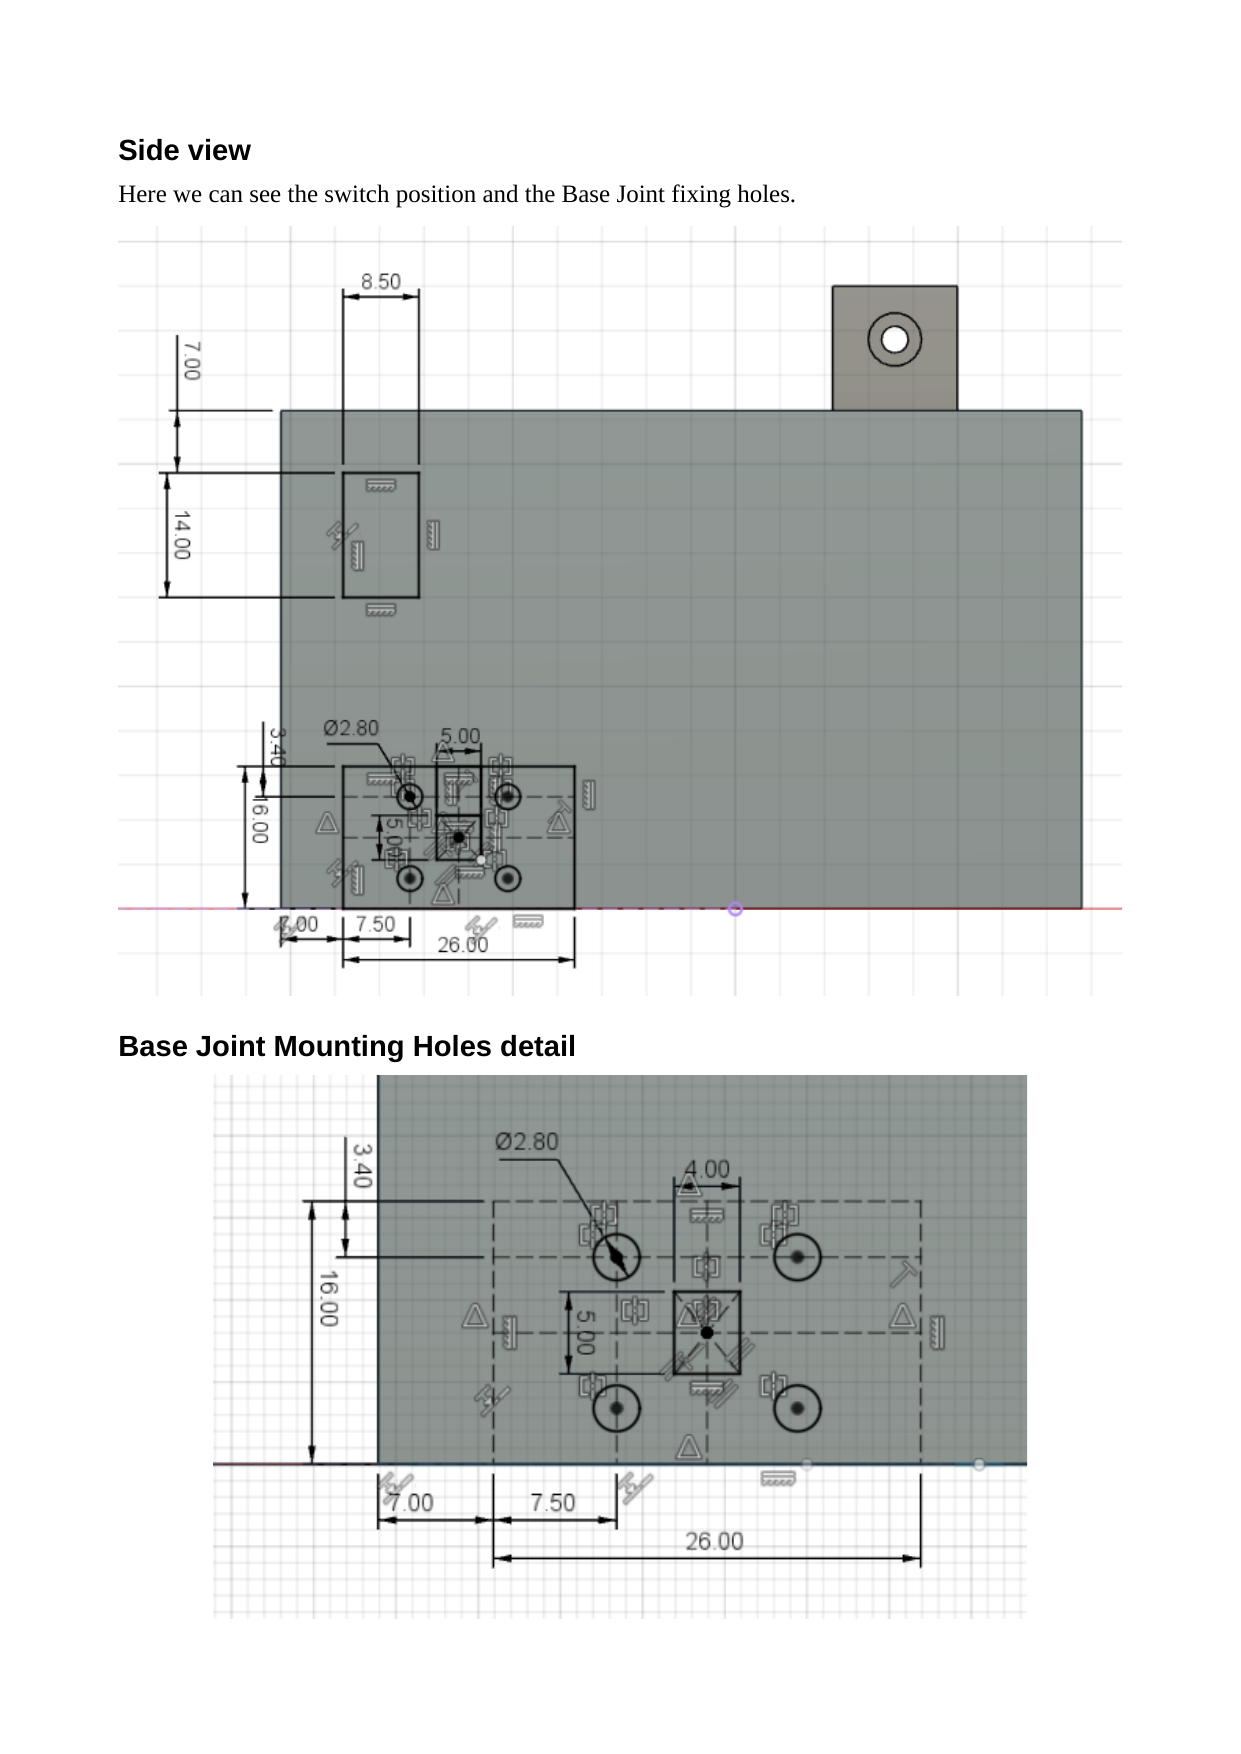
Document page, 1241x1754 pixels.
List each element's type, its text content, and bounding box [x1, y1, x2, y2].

picture [213, 1075, 1028, 1619]
subtitle Base Joint Mounting Holes detail [118, 1029, 1122, 1063]
subtitle Side view [118, 133, 1122, 166]
text Here we can see the switch position and the Base Joint fixing holes. [118, 179, 1122, 207]
picture [118, 226, 1123, 996]
